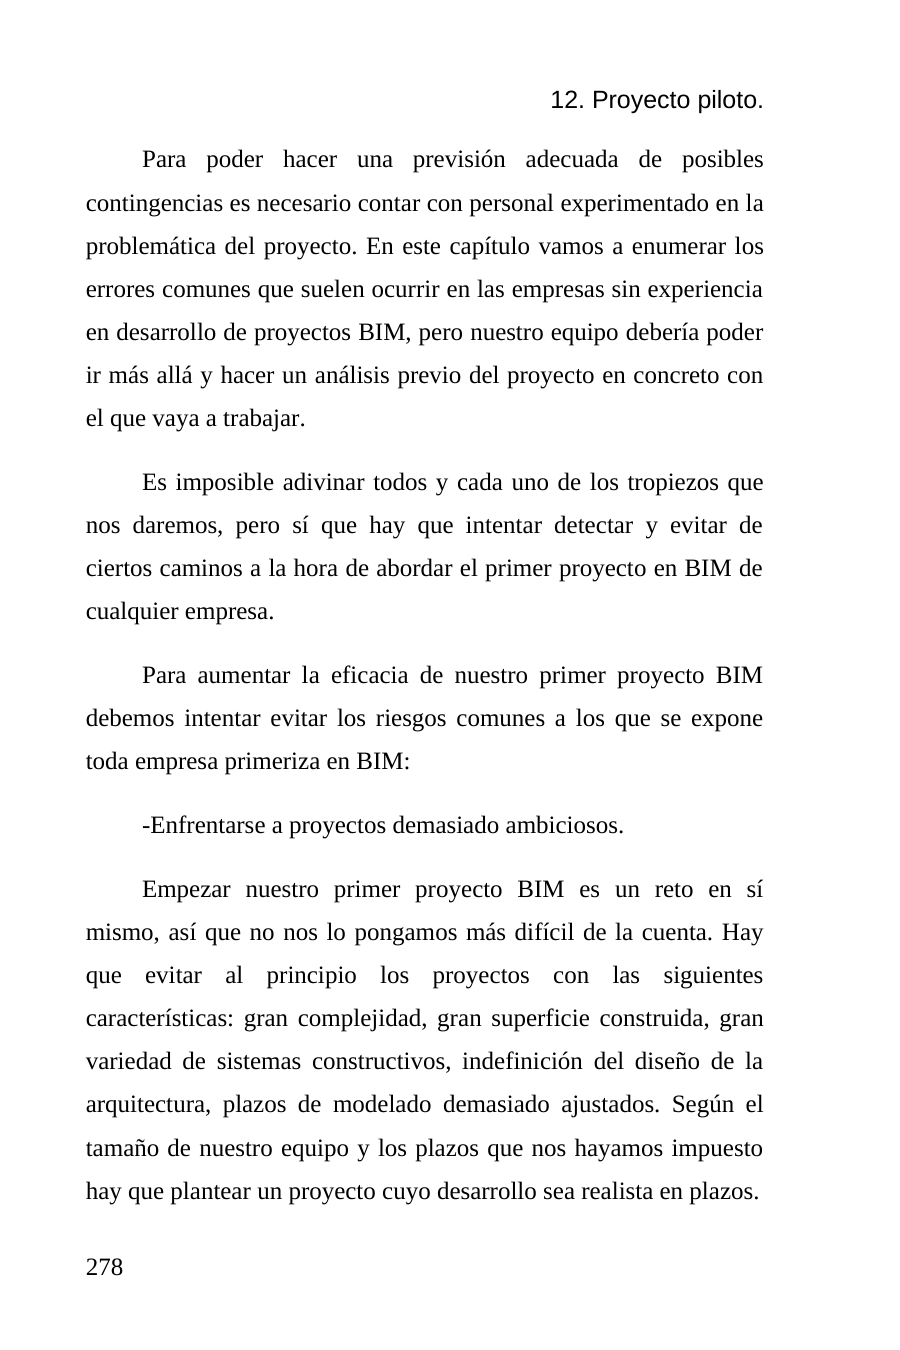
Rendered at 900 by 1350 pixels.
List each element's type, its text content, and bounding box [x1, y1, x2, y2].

text -Enfrentarse a proyectos demasiado ambiciosos. [86, 810, 764, 839]
text Empezar nuestro primer proyecto BIM es un reto en sí mismo, así que no nos lo pongamos más difícil de la cuenta. Hay que evitar al principio los proyectos con las siguientes características: gran complejidad, gran superficie construida, gran variedad de sistemas constructivos, indefinición del diseño de la arquitectura, plazos de modelado demasiado ajustados. Según el tamaño de nuestro equipo y los plazos que nos hayamos impuesto hay que plantear un proyecto cuyo desarrollo sea realista en plazos. [86, 874, 764, 1204]
text Es imposible adivinar todos y cada uno de los tropiezos que nos daremos, pero sí que hay que intentar detectar y evitar de ciertos caminos a la hora de abordar el primer proyecto en BIM de cualquier empresa. [86, 467, 764, 625]
text Para aumentar la eficacia de nuestro primer proyecto BIM debemos intentar evitar los riesgos comunes a los que se expone toda empresa primeriza en BIM: [86, 660, 764, 775]
text Para poder hacer una previsión adecuada de posibles contingencias es necesario contar con personal experimentado en la problemática del proyecto. En este capítulo vamos a enumerar los errores comunes que suelen ocurrir en las empresas sin experiencia en desarrollo de proyectos BIM, pero nuestro equipo debería poder ir más allá y hacer un análisis previo del proyecto en concreto con el que vaya a trabajar. [86, 144, 764, 432]
